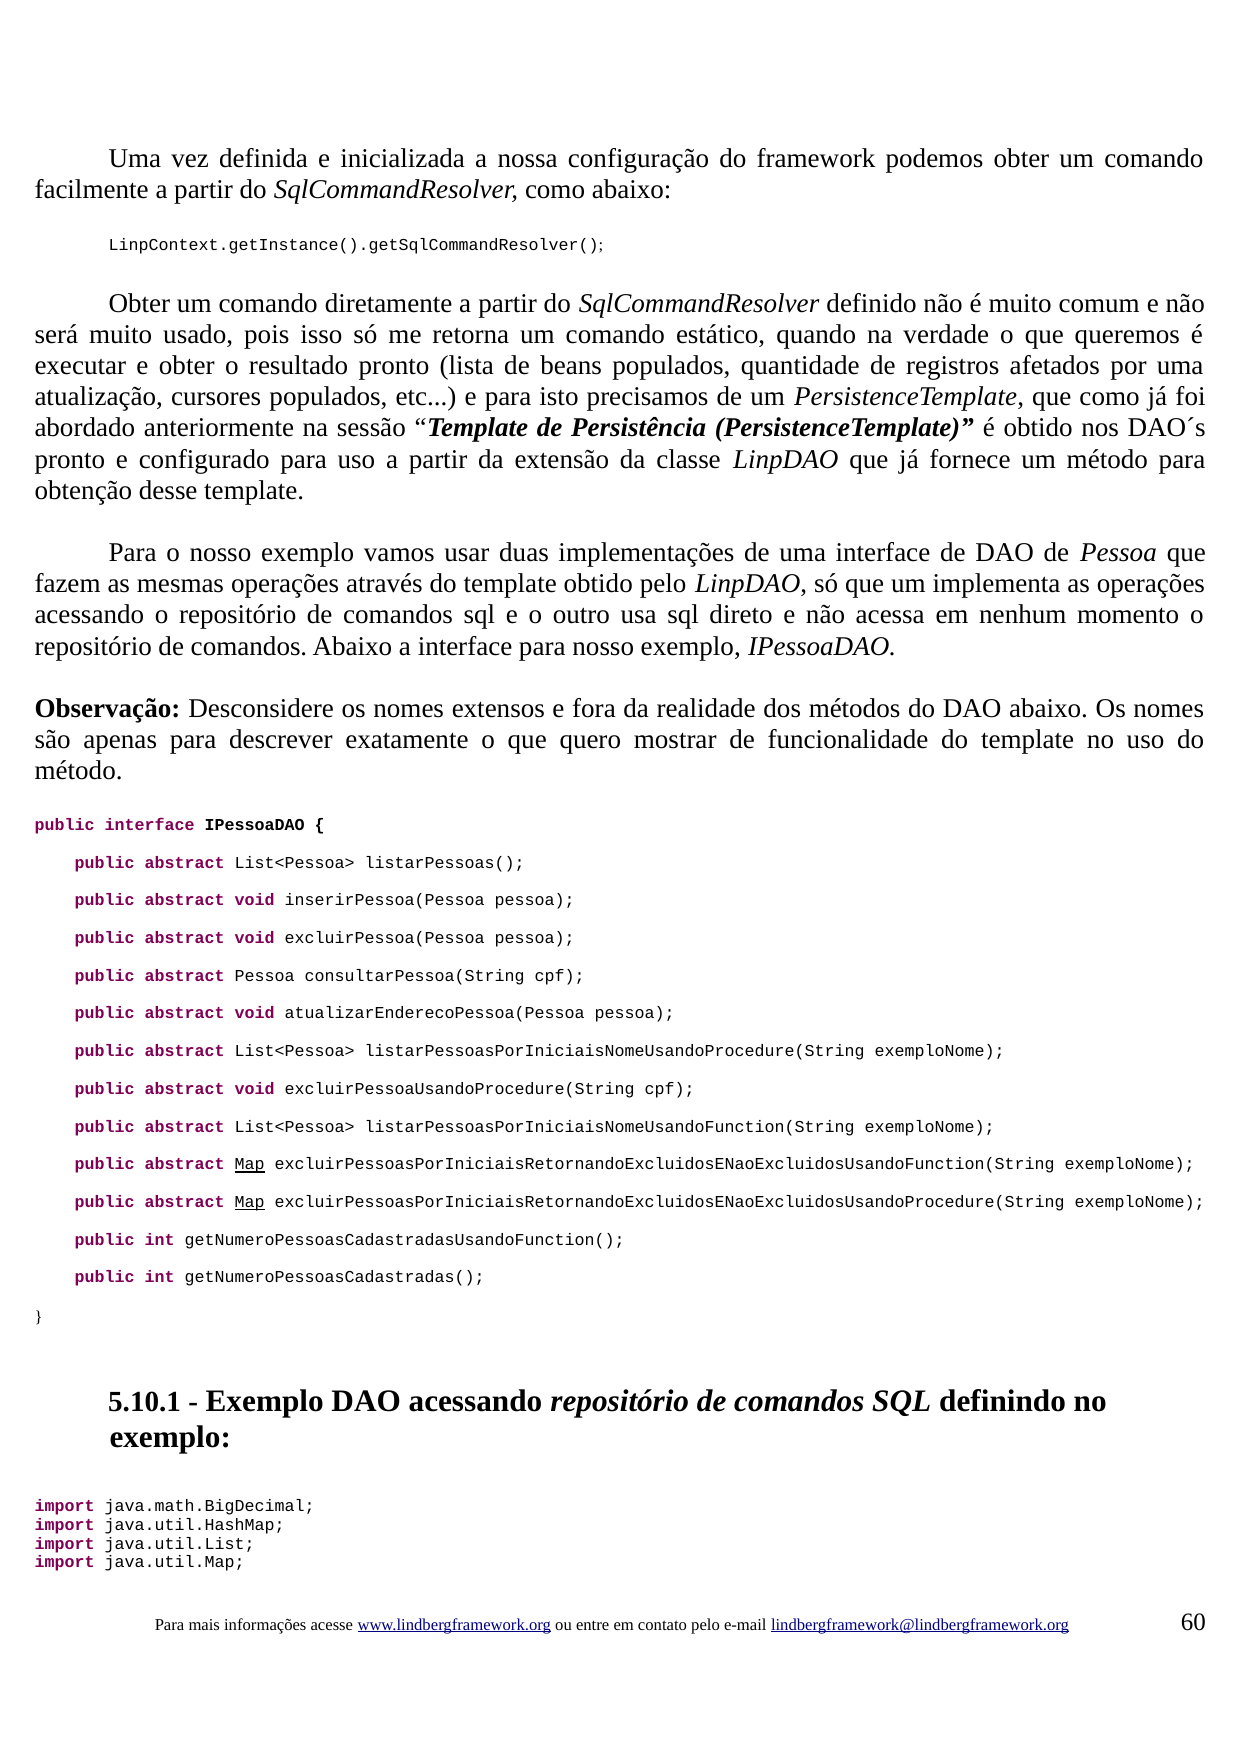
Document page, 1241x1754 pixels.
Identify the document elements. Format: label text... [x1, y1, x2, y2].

text import java.util.HashMap; [34, 1516, 1206, 1535]
text public abstract Map excluirPessoasPorIniciaisRetornandoExcluidosENaoExcluidosUsandoProcedure(String exemploNome); [34, 1193, 1206, 1212]
text Uma vez definida e inicializada a nossa configuração do framework podemos obter um comando facilmente a partir do SqlCommandResolver, como abaixo: [34, 142, 1206, 204]
text public abstract void excluirPessoaUsandoProcedure(String cpf); [34, 1080, 1206, 1099]
text public abstract Pessoa consultarPessoa(String cpf); [34, 967, 1206, 986]
text Para o nosso exemplo vamos usar duas implementações de uma interface de DAO de Pessoa que fazem as mesmas operações através do template obtido pelo LinpDAO, só que um implementa as operações acessando o repositório de comandos sql e o outro usa sql direto e não acessa em nenhum momento o repositório de comandos. Abaixo a interface para nosso exemplo, IPessoaDAO. [34, 536, 1206, 661]
text import java.util.List; [34, 1535, 1206, 1554]
subtitle 5.10.1 - Exemplo DAO acessando repositório de comandos SQL definindo no exemplo: [108, 1382, 1206, 1454]
text public int getNumeroPessoasCadastradas(); [34, 1269, 1206, 1288]
text public interface IPessoaDAO { [34, 816, 1206, 835]
text import java.util.Map; [34, 1554, 1206, 1573]
text public abstract List<Pessoa> listarPessoas(); [34, 854, 1206, 873]
text Observação: Desconsidere os nomes extensos e fora da realidade dos métodos do DAO abaixo. Os nomes são apenas para descrever exatamente o que quero mostrar de funcionalidade do template no uso do método. [34, 692, 1206, 785]
text public abstract List<Pessoa> listarPessoasPorIniciaisNomeUsandoProcedure(String exemploNome); [34, 1043, 1206, 1062]
text Obter um comando diretamente a partir do SqlCommandResolver definido não é muito comum e não será muito usado, pois isso só me retorna um comando estático, quando na verdade o que queremos é executar e obter o resultado pronto (lista de beans populados, quantidade de registros afetados por uma atualização, cursores populados, etc...) e para isto precisamos de um PersistenceTemplate, que como já foi abordado anteriormente na sessão “Template de Persistência (PersistenceTemplate)” é obtido nos DAO´s pronto e configurado para uso a partir da extensão da classe LinpDAO que já fornece um método para obtenção desse template. [34, 287, 1206, 505]
text LinpContext.getInstance().getSqlCommandResolver(); [34, 235, 1206, 256]
text public abstract List<Pessoa> listarPessoasPorIniciaisNomeUsandoFunction(String exemploNome); [34, 1118, 1206, 1137]
text public abstract void atualizarEnderecoPessoa(Pessoa pessoa); [34, 1005, 1206, 1024]
text } [34, 1307, 1206, 1326]
text public abstract void excluirPessoa(Pessoa pessoa); [34, 929, 1206, 948]
text public int getNumeroPessoasCadastradasUsandoFunction(); [34, 1231, 1206, 1250]
text public abstract void inserirPessoa(Pessoa pessoa); [34, 892, 1206, 911]
text import java.math.BigDecimal; [34, 1497, 1206, 1516]
text public abstract Map excluirPessoasPorIniciaisRetornandoExcluidosENaoExcluidosUsandoFunction(String exemploNome); [34, 1156, 1206, 1175]
